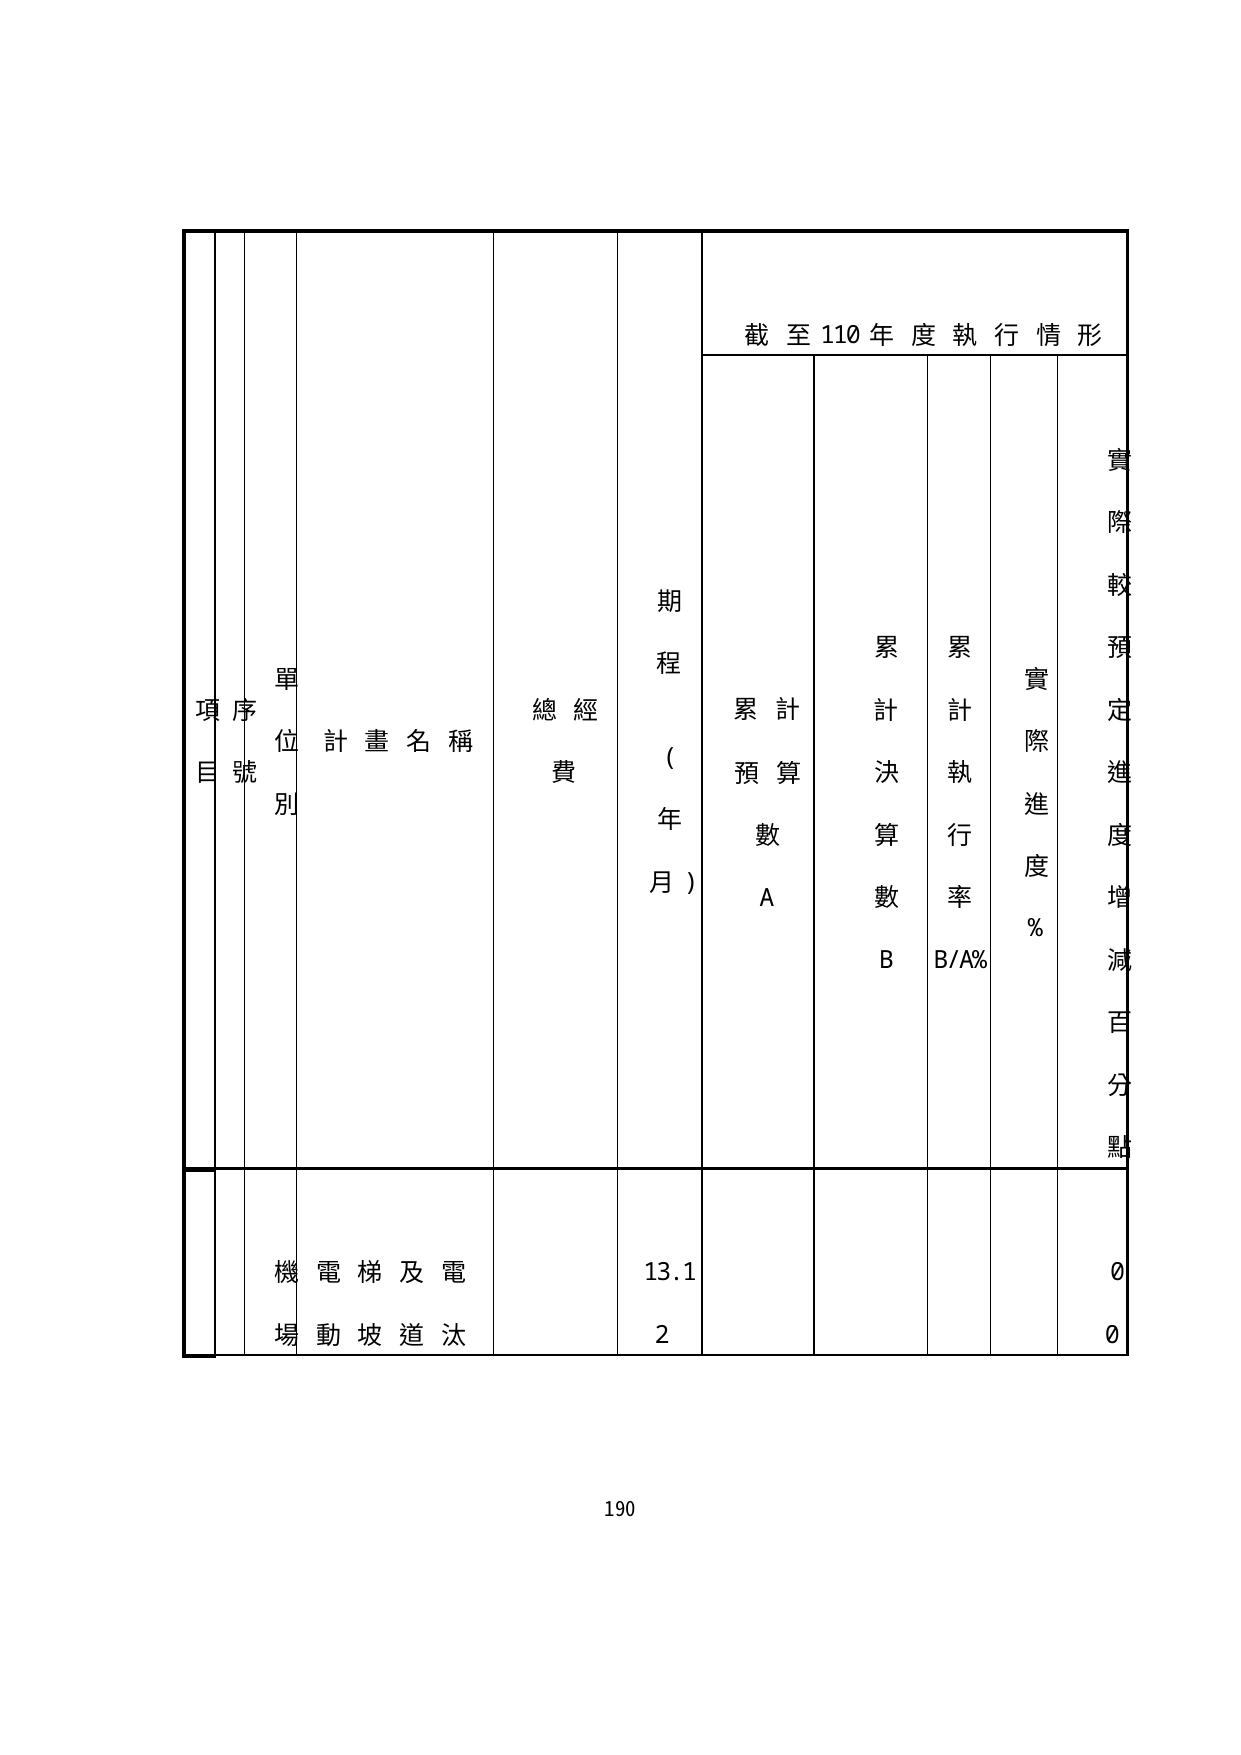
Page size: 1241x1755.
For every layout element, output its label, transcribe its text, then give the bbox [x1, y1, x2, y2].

table_cell 00 [1058, 1170, 1126, 1354]
table_cell 電梯及電動坡道汰 [297, 1170, 493, 1354]
table_header 計畫名稱 [297, 233, 493, 1167]
table_cell [703, 1170, 813, 1354]
table_cell 未屆期計畫 [186, 1172, 214, 1354]
table_header 截至110年度執行情形 [703, 233, 1126, 354]
table_cell 桃園機場 [245, 1170, 296, 1354]
table_cell 實際進度% [991, 356, 1057, 1167]
table_cell [494, 1170, 617, 1354]
table_cell [928, 1170, 990, 1354]
table_cell [216, 1170, 244, 1354]
table_cell 實際較預定進度增減百分點 [1058, 356, 1126, 1167]
table_cell 累計 決算數 B [815, 356, 927, 1167]
table_cell 累計執行率B/A% [928, 356, 990, 1167]
table_header 項目 [186, 233, 214, 1167]
table_cell [815, 1170, 927, 1354]
table_header 單位別 [245, 233, 296, 1167]
table_cell 累計 預算數 A [703, 356, 813, 1167]
table_header 序號 [216, 233, 244, 1167]
table_cell 13.12 [618, 1170, 701, 1354]
table_header 期程 (年月) [618, 233, 701, 1167]
table_header 總經費 [494, 233, 617, 1167]
table_cell [991, 1170, 1057, 1354]
